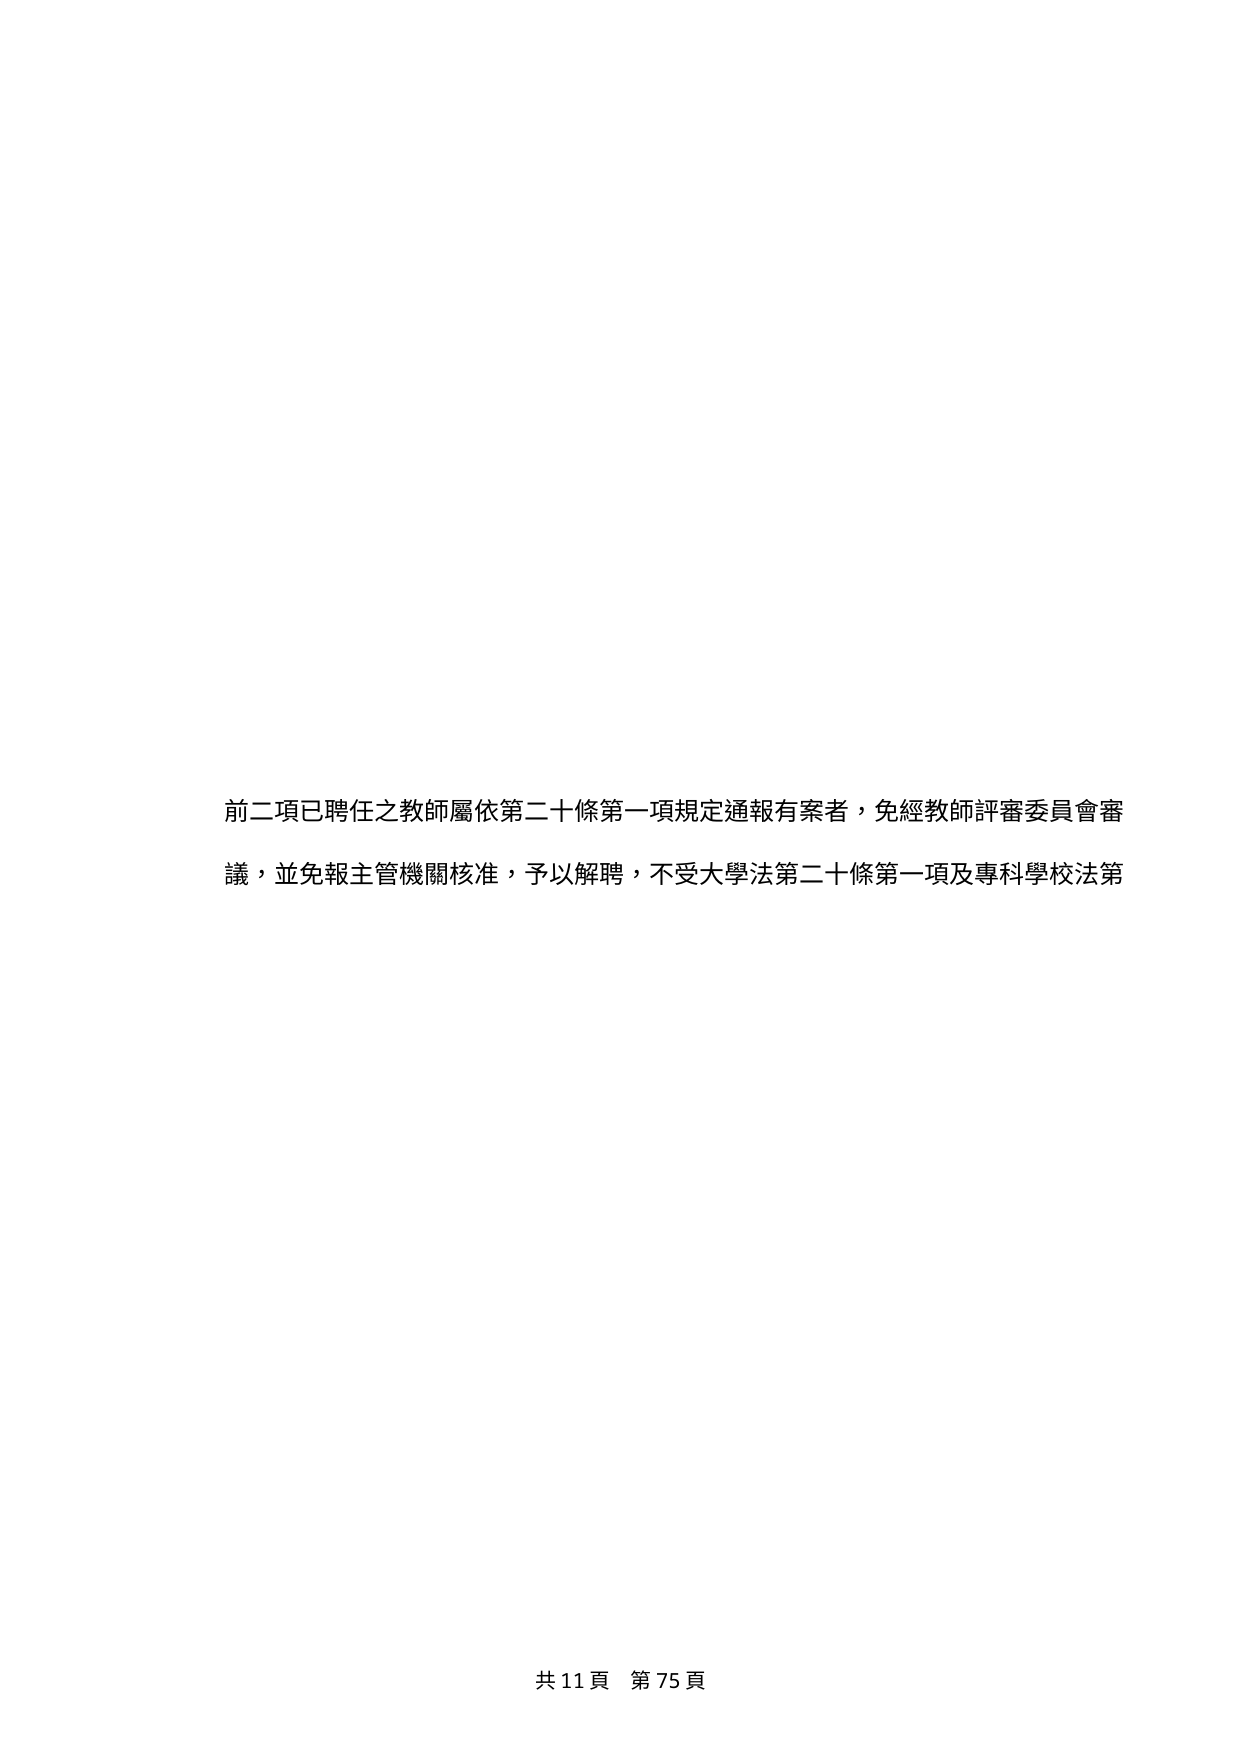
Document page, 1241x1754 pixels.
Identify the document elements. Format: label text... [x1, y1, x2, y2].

text 前二項已聘任之教師屬依第二十條第一項規定通報有案者，免經教師評審委員會審議，並免報主管機關核准，予以解聘，不受大學法第二十條第一項及專科學校法第 [224, 768, 1128, 893]
